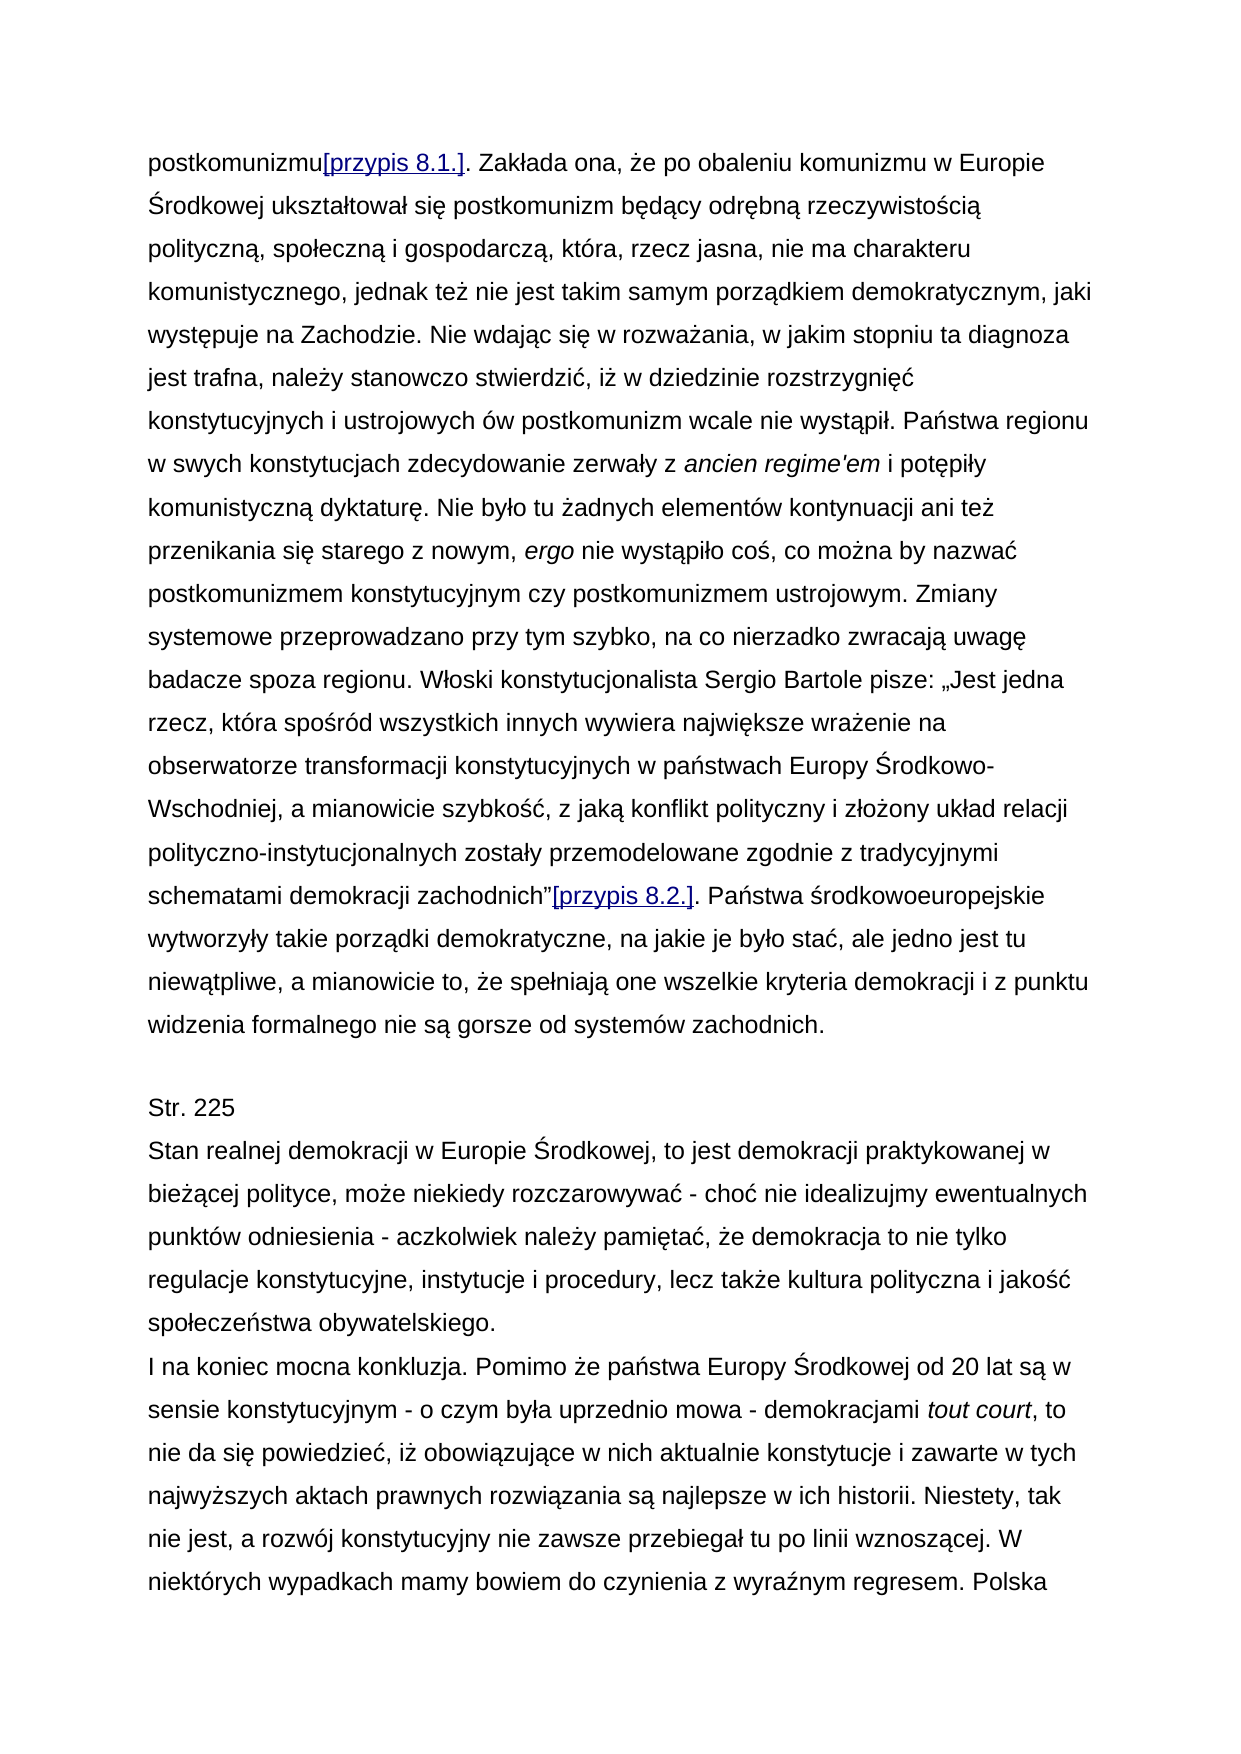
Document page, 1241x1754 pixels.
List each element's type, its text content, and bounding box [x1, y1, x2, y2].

text Stan realnej demokracji w Europie Środkowej, to jest demokracji praktykowanej w bieżącej polityce, może niekiedy rozczarowywać - choć nie idealizujmy ewentualnych punktów odniesienia - aczkolwiek należy pamiętać, że demokracja to nie tylko regulacje konstytucyjne, instytucje i procedury, lecz także kultura polityczna i jakość społeczeństwa obywatelskiego. [148, 1136, 1093, 1337]
text postkomunizmu[przypis 8.1.]. Zakłada ona, że po obaleniu komunizmu w Europie Środkowej ukształtował się postkomunizm będący odrębną rzeczywistością polityczną, społeczną i gospodarczą, która, rzecz jasna, nie ma charakteru komunistycznego, jednak też nie jest takim samym porządkiem demokratycznym, jaki występuje na Zachodzie. Nie wdając się w rozważania, w jakim stopniu ta diagnoza jest trafna, należy stanowczo stwierdzić, iż w dziedzinie rozstrzygnięć konstytucyjnych i ustrojowych ów postkomunizm wcale nie wystąpił. Państwa regionu w swych konstytucjach zdecydowanie zerwały z ancien regime'em i potępiły komunistyczną dyktaturę. Nie było tu żadnych elementów kontynuacji ani też przenikania się starego z nowym, ergo nie wystąpiło coś, co można by nazwać postkomunizmem konstytucyjnym czy postkomunizmem ustrojowym. Zmiany systemowe przeprowadzano przy tym szybko, na co nierzadko zwracają uwagę badacze spoza regionu. Włoski konstytucjonalista Sergio Bartole pisze: „Jest jedna rzecz, która spośród wszystkich innych wywiera największe wrażenie na obserwatorze transformacji konstytucyjnych w państwach Europy Środkowo-Wschodniej, a mianowicie szybkość, z jaką konflikt polityczny i złożony układ relacji polityczno-instytucjonalnych zostały przemodelowane zgodnie z tradycyjnymi schematami demokracji zachodnich”[przypis 8.2.]. Państwa środkowoeuropejskie wytworzyły takie porządki demokratyczne, na jakie je było stać, ale jedno jest tu niewątpliwe, a mianowicie to, że spełniają one wszelkie kryteria demokracji i z punktu widzenia formalnego nie są gorsze od systemów zachodnich. [148, 148, 1093, 1039]
text Str. 225 [148, 1093, 1093, 1121]
text I na koniec mocna konkluzja. Pomimo że państwa Europy Środkowej od 20 lat są w sensie konstytucyjnym - o czym była uprzednio mowa - demokracjami tout court, to nie da się powiedzieć, iż obowiązujące w nich aktualnie konstytucje i zawarte w tych najwyższych aktach prawnych rozwiązania są najlepsze w ich historii. Niestety, tak nie jest, a rozwój konstytucyjny nie zawsze przebiegał tu po linii wznoszącej. W niektórych wypadkach mamy bowiem do czynienia z wyraźnym regresem. Polska [148, 1351, 1093, 1596]
